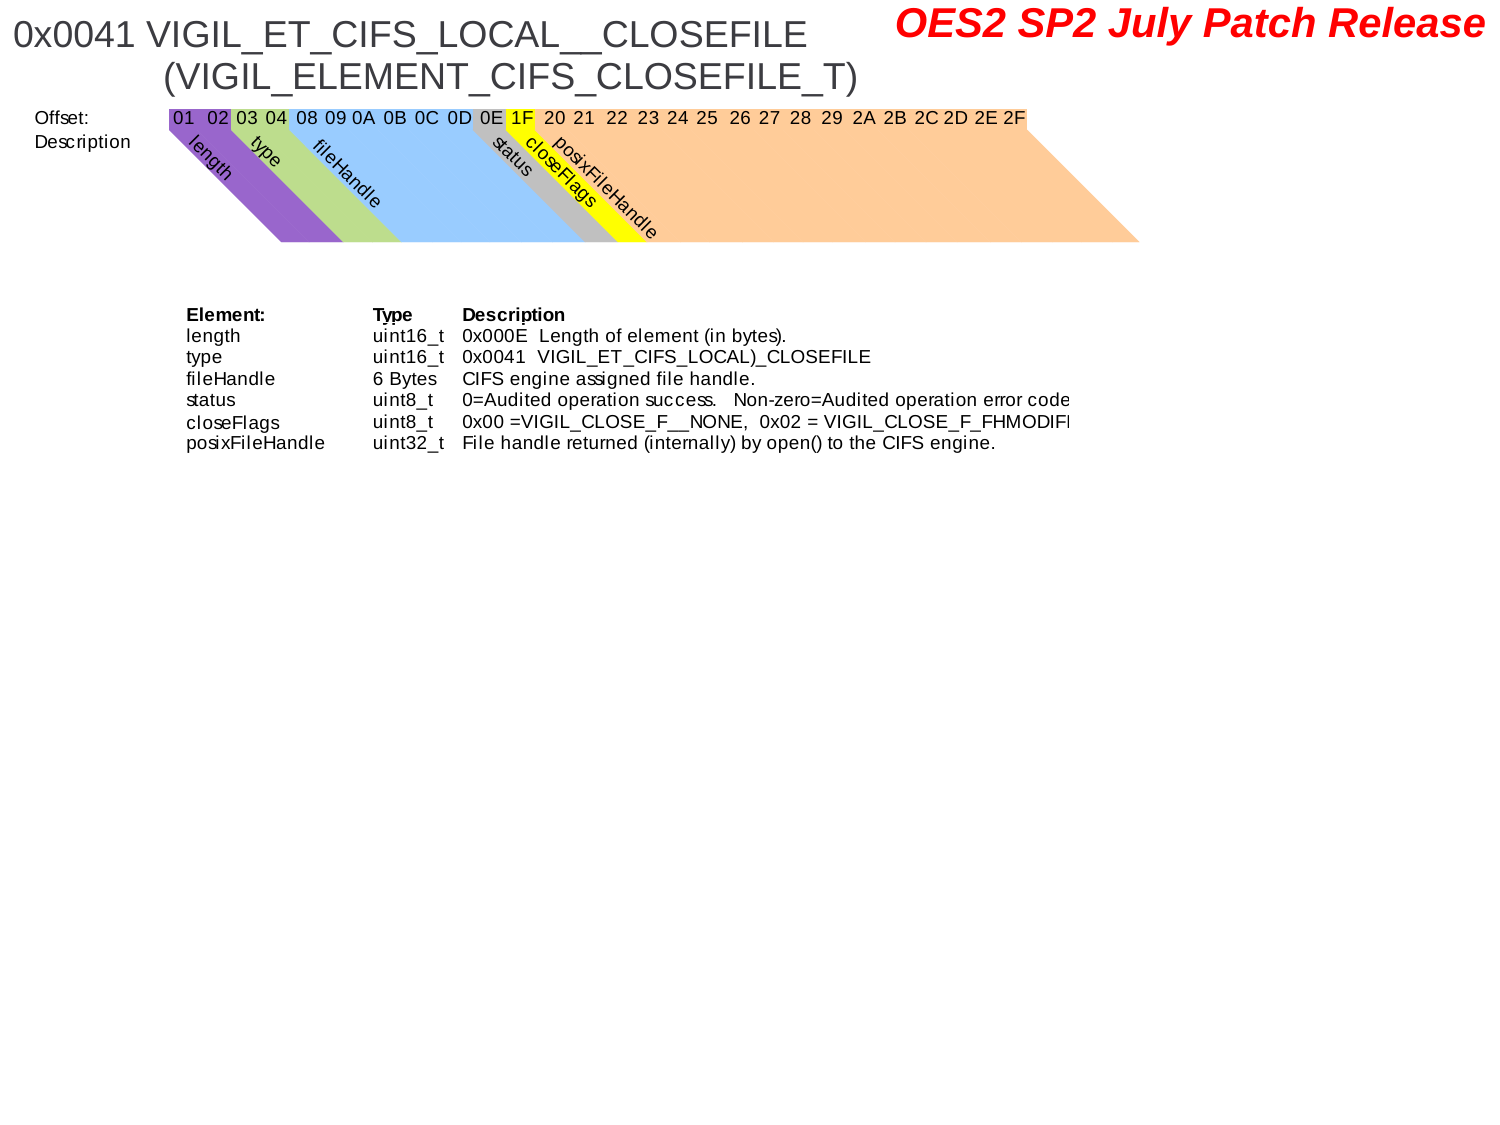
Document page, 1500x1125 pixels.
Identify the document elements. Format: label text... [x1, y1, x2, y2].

text_box 0x0041 VIGIL_ET_CIFS_LOCAL__CLOSEFILE (VIGIL_ELEMENT_CIFS_CLOSEFILE_T) [13, 13, 1500, 98]
chart [184, 305, 1070, 544]
chart [32, 108, 1270, 245]
text_box OES2 SP2 July Patch Release [894, 0, 1500, 47]
